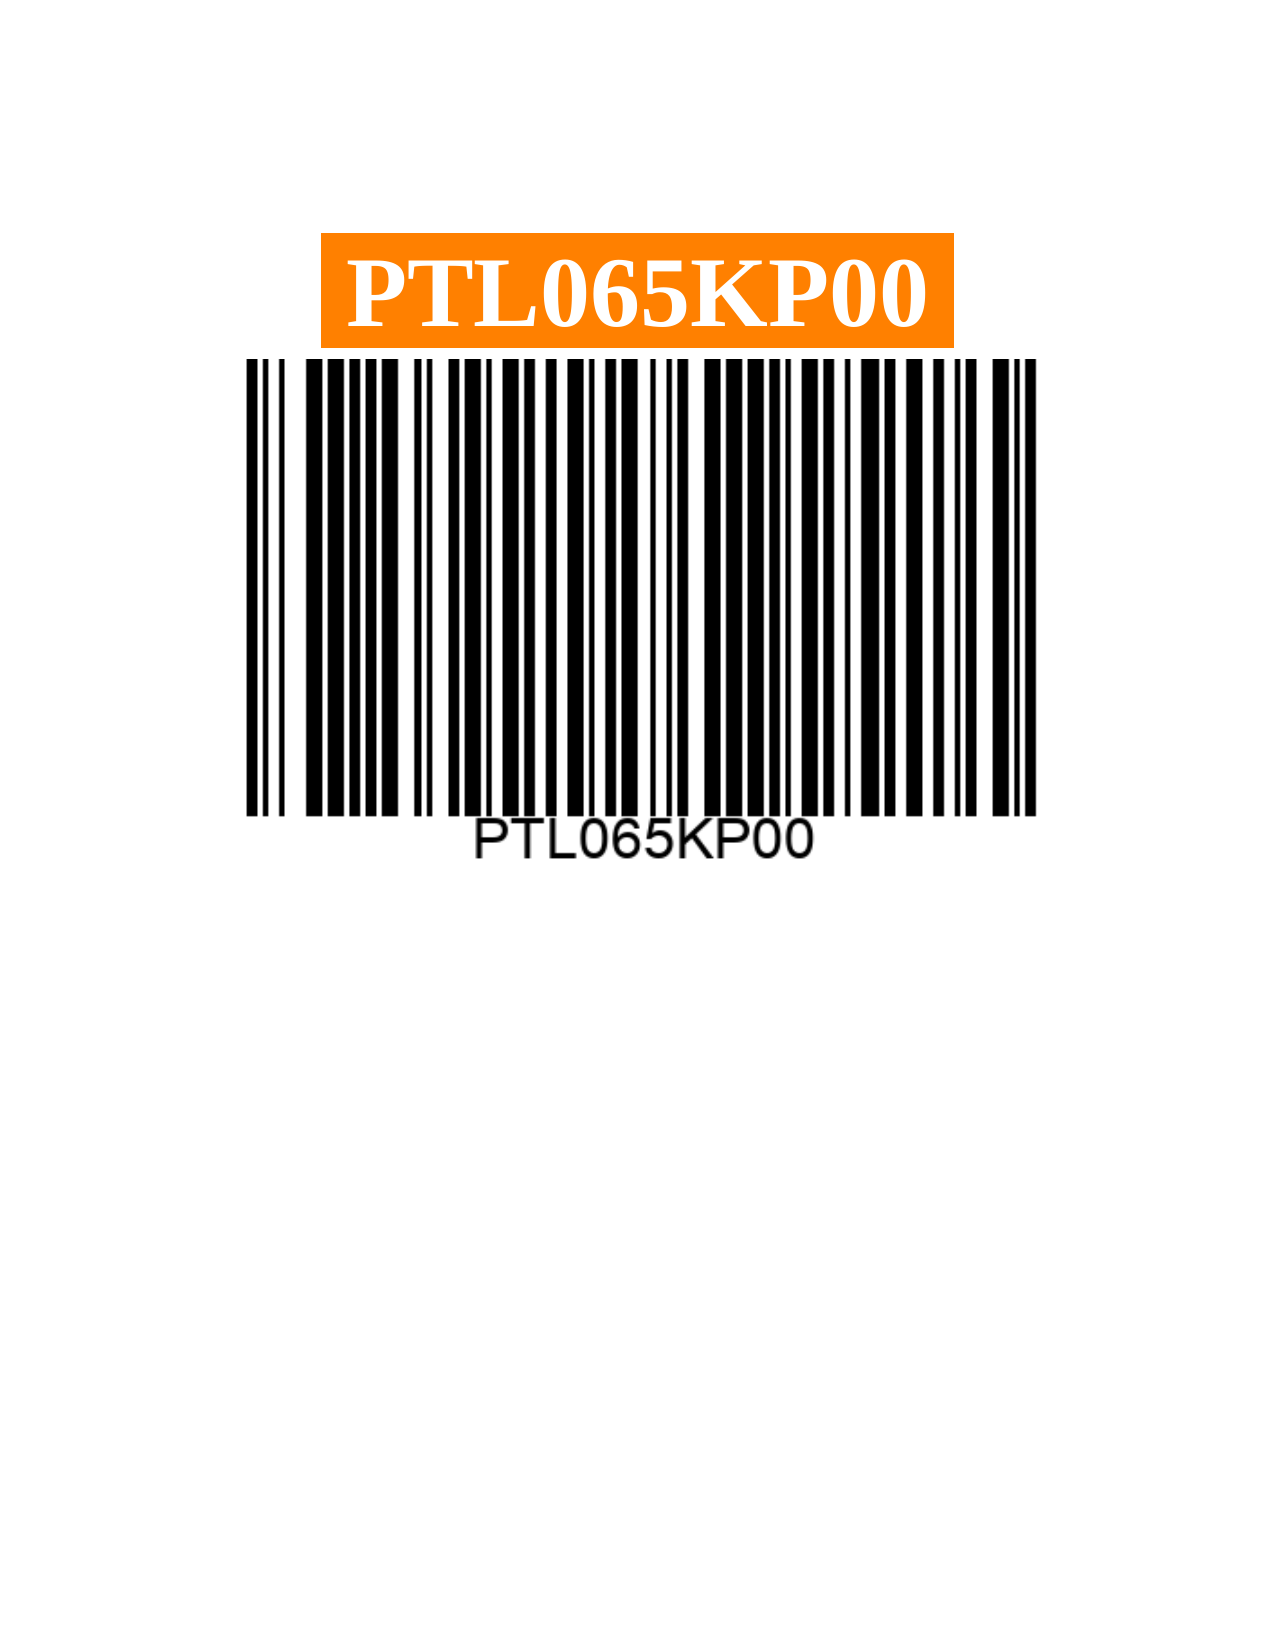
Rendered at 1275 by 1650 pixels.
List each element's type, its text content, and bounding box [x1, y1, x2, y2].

text PTL065KP00 [118, 233, 1157, 348]
picture [193, 359, 1094, 885]
